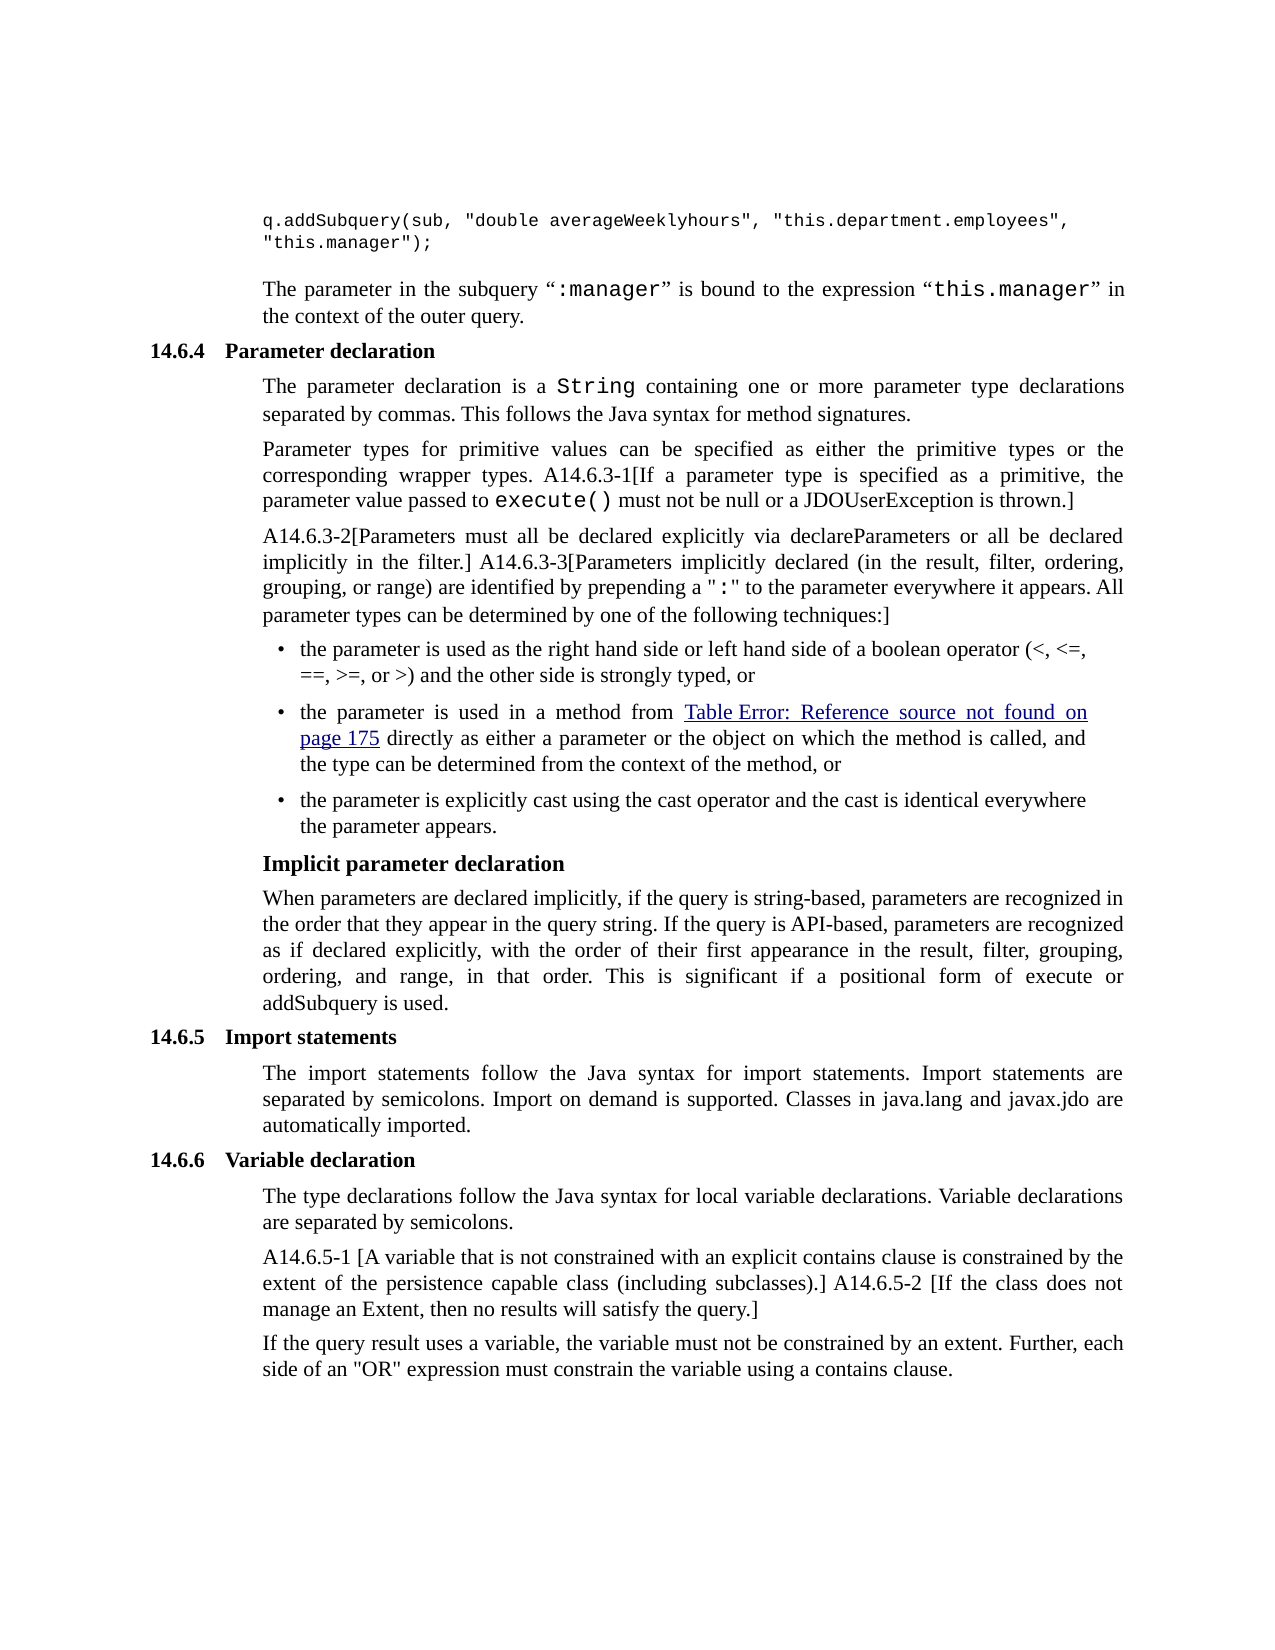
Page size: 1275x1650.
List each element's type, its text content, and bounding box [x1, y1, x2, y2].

text When parameters are declared implicitly, if the query is string-based, parameters are recognized in the order that they appear in the query string. If the query is API-based, parameters are recognized as if declared explicitly, with the order of their first appearance in the result, filter, grouping, ordering, and range, in that order. This is significant if a positional form of execute or addSubquery is used. [262, 884, 1125, 1015]
text A14.6.5-1 [A variable that is not constrained with an explicit contains clause is constrained by the extent of the persistence capable class (including subclasses).] A14.6.5-2 [If the class does not manage an Extent, then no results will satisfy the query.] [262, 1243, 1125, 1321]
text The import statements follow the Java syntax for import statements. Import statements are separated by semicolons. Import on demand is supported. Classes in java.lang and javax.jdo are automatically imported. [262, 1059, 1125, 1138]
text If the query result uses a variable, the variable must not be constrained by an extent. Further, each side of an "OR" expression must constrain the variable using a contains clause. [262, 1329, 1125, 1381]
subtitle Variable declaration [150, 1146, 1125, 1172]
text q.addSubquery(sub, "double averageWeeklyhours", "this.department.employees", "this.manager"); [262, 210, 1125, 254]
text The parameter declaration is a String containing one or more parameter type declarations separated by commas. This follows the Java syntax for method signatures. [262, 373, 1125, 426]
subtitle Parameter declaration [150, 337, 1125, 363]
text A14.6.3-2[Parameters must all be declared explicitly via declareParameters or all be declared implicitly in the filter.] A14.6.3-3[Parameters implicitly declared (in the result, filter, ordering, grouping, or range) are identified by prepending a ":" to the parameter everywhere it appears. All parameter types can be determined by one of the following techniques:] [262, 522, 1125, 627]
text • the parameter is used in a method from Table Error: Reference source not found on page 175 directly as either a parameter or the object on which the method is called, and the type can be determined from the context of the method, or [277, 698, 1087, 776]
text Parameter types for primitive values can be specified as either the primitive types or the corresponding wrapper types. A14.6.3-1[If a parameter type is specified as a primitive, the parameter value passed to execute() must not be null or a JDOUserException is thrown.] [262, 435, 1125, 514]
text • the parameter is explicitly cast using the cast operator and the cast is identical everywhere the parameter appears. [277, 787, 1087, 839]
text • the parameter is used as the right hand side or left hand side of a boolean operator (<, <=, ==, >=, or >) and the other side is strongly typed, or [277, 636, 1087, 688]
subtitle Import statements [150, 1023, 1125, 1049]
text The parameter in the subquery “:manager” is bound to the expression “this.manager” in the context of the outer query. [262, 276, 1125, 329]
text The type declarations follow the Java syntax for local variable declarations. Variable declarations are separated by semicolons. [262, 1182, 1125, 1234]
subtitle Implicit parameter declaration [150, 849, 1125, 876]
